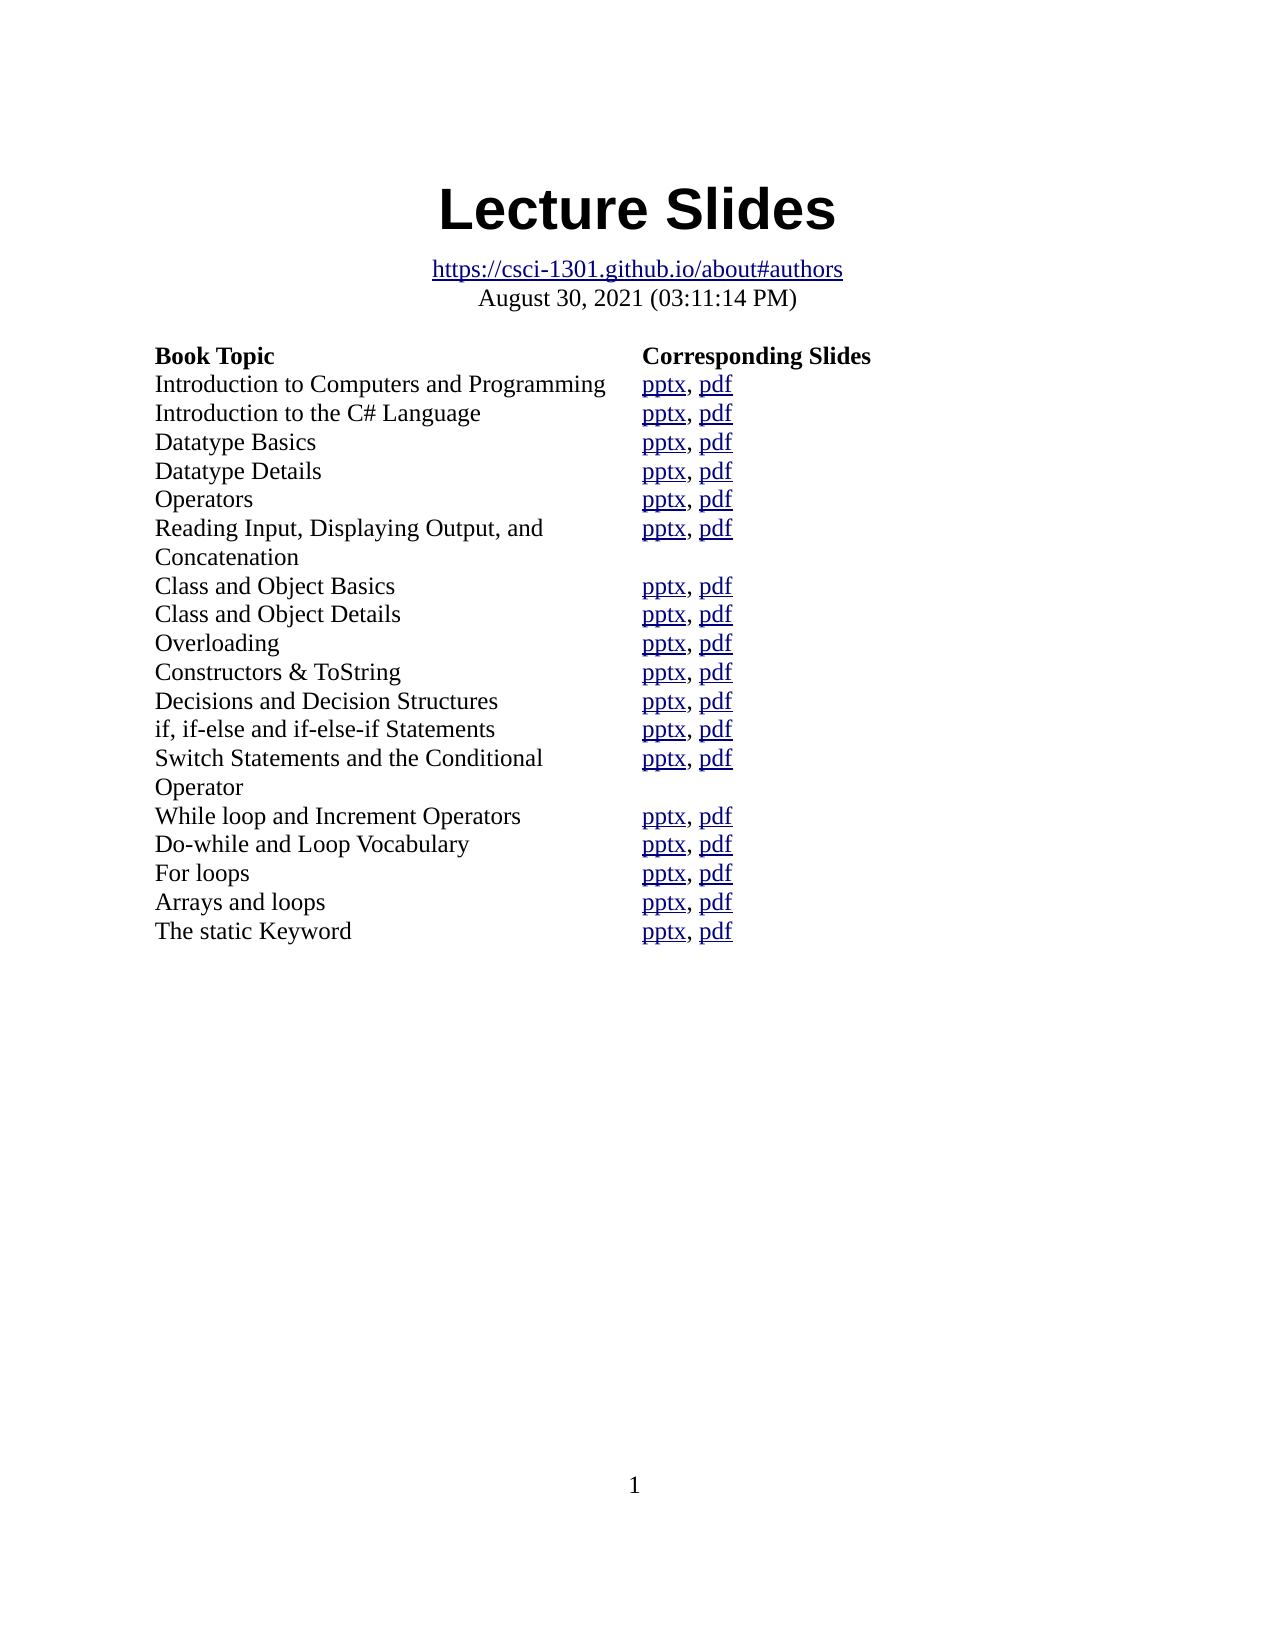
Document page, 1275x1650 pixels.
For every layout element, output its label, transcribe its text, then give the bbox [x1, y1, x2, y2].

table_cell Datatype Basics [150, 427, 637, 456]
table_cell Operators [150, 485, 637, 513]
table_cell pptx, pdf [638, 801, 1125, 829]
table_cell pptx, pdf [638, 657, 1125, 686]
table_cell pptx, pdf [638, 887, 1125, 916]
table_cell The static Keyword [150, 916, 637, 944]
table_cell Arrays and loops [150, 887, 637, 916]
table_cell Class and Object Basics [150, 571, 637, 599]
table_cell Class and Object Details [150, 600, 637, 628]
table_cell Decisions and Decision Structures [150, 686, 637, 714]
table_cell Do-while and Loop Vocabulary [150, 830, 637, 858]
table_cell Introduction to the C# Language [150, 398, 637, 427]
table_cell pptx, pdf [638, 628, 1125, 657]
table_cell While loop and Increment Operators [150, 801, 637, 829]
table_cell pptx, pdf [638, 715, 1125, 743]
table_cell Introduction to Computers and Programming [150, 370, 637, 398]
table_cell pptx, pdf [638, 686, 1125, 714]
table_cell For loops [150, 858, 637, 887]
table_cell pptx, pdf [638, 513, 1125, 571]
table_cell Overloading [150, 628, 637, 657]
table_cell pptx, pdf [638, 456, 1125, 484]
table_cell pptx, pdf [638, 600, 1125, 628]
table_cell pptx, pdf [638, 830, 1125, 858]
table_cell pptx, pdf [638, 571, 1125, 599]
table_cell Switch Statements and the Conditional Operator [150, 743, 637, 801]
table_cell pptx, pdf [638, 916, 1125, 944]
table_header Book Topic [150, 341, 637, 369]
table_header Corresponding Slides [638, 341, 1125, 369]
table_cell pptx, pdf [638, 485, 1125, 513]
text https://csci-1301.github.io/about#authors [150, 254, 1125, 283]
table_cell pptx, pdf [638, 370, 1125, 398]
table_cell Constructors & ToString [150, 657, 637, 686]
table_cell if, if-else and if-else-if Statements [150, 715, 637, 743]
table_cell Datatype Details [150, 456, 637, 484]
table_cell Reading Input, Displaying Output, and Concatenation [150, 513, 637, 571]
table_cell pptx, pdf [638, 427, 1125, 456]
text August 30, 2021 (03:11:14 PM) [150, 283, 1125, 312]
table_cell pptx, pdf [638, 858, 1125, 887]
table_cell pptx, pdf [638, 743, 1125, 801]
table_cell pptx, pdf [638, 398, 1125, 427]
title Lecture Slides [150, 175, 1125, 242]
